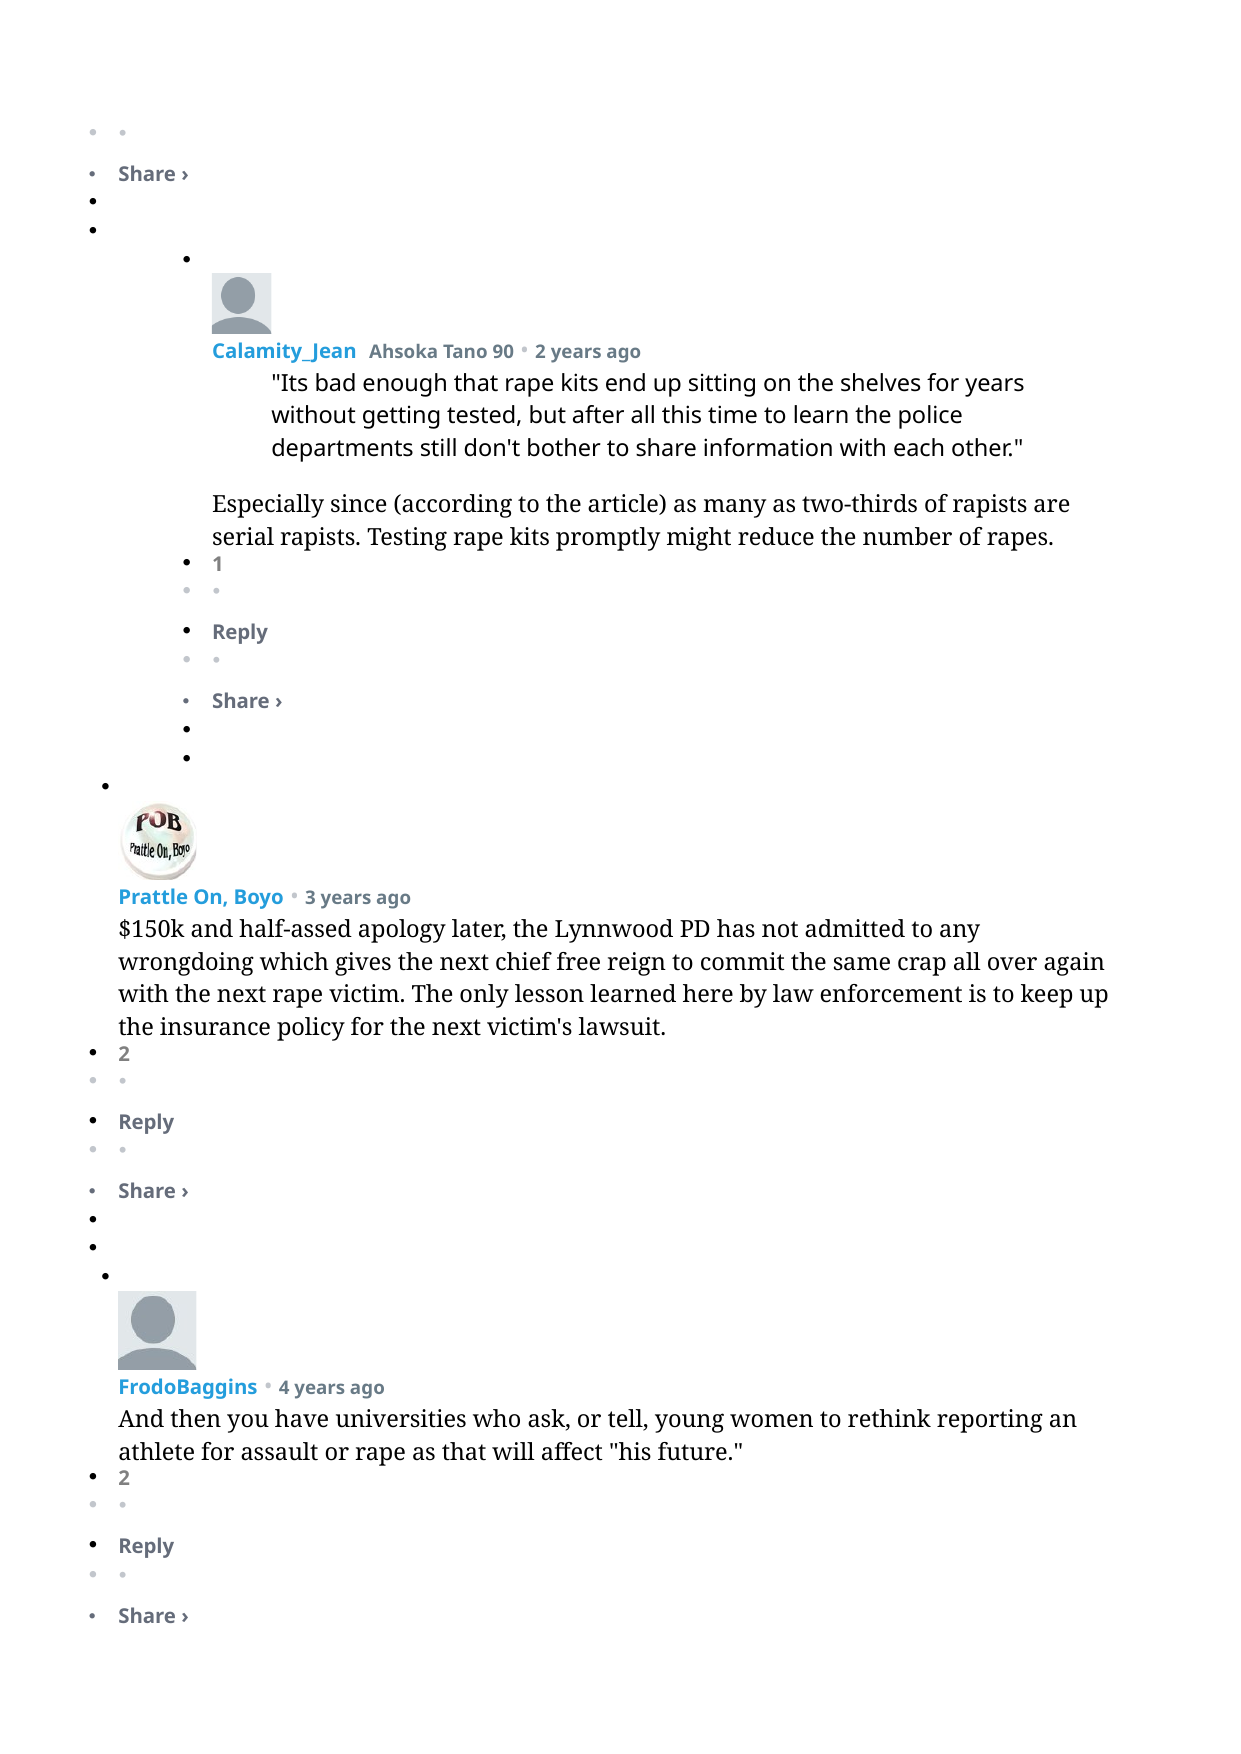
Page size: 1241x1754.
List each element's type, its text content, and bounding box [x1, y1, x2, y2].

list • [118, 1066, 1111, 1095]
list Share › [118, 1177, 1122, 1205]
list Especially since (according to the article) as many as two-thirds of rapists are serial rapists. Testing rape kits promptly might reduce the number of rapes. [212, 487, 1122, 553]
list And then you have universities who ask, or tell, young women to rethink reporting an athlete for assault or rape as that will affect "his future." [118, 1401, 1122, 1467]
picture [118, 801, 197, 880]
list • [118, 1490, 1111, 1519]
list FrodoBaggins • 4 years ago [118, 1369, 1122, 1401]
picture [118, 1291, 197, 1370]
list 2 [118, 1042, 1111, 1066]
list 2 [118, 1467, 1111, 1490]
list Reply [118, 1108, 1111, 1135]
list $150k and half-assed apology later, the Lynnwood PD has not admitted to any wrongdoing which gives the next chief free reign to commit the same crap all over again with the next rape victim. The only lesson learned here by law enforcement is to keep up the insurance policy for the next victim's lawsuit. [118, 911, 1122, 1042]
list • [118, 1135, 1111, 1164]
list Calamity_Jean Ahsoka Tano 90 • 2 years ago [212, 333, 1122, 365]
list • [118, 1560, 1111, 1588]
list • [212, 646, 1111, 674]
list • [118, 118, 1111, 147]
list Reply [212, 618, 1111, 646]
list 1 [212, 553, 1111, 576]
list Prattle On, Boyo • 3 years ago [118, 879, 1122, 911]
list "Its bad enough that rape kits end up sitting on the shelves for years without getting tested, but after all this time to learn the police departments still don't bother to share information with each other." [271, 365, 1063, 463]
picture [211, 273, 272, 334]
list Share › [212, 687, 1122, 715]
list Reply [118, 1532, 1111, 1560]
list Share › [118, 1601, 1122, 1629]
list Share › [118, 160, 1122, 187]
list • [212, 576, 1111, 605]
